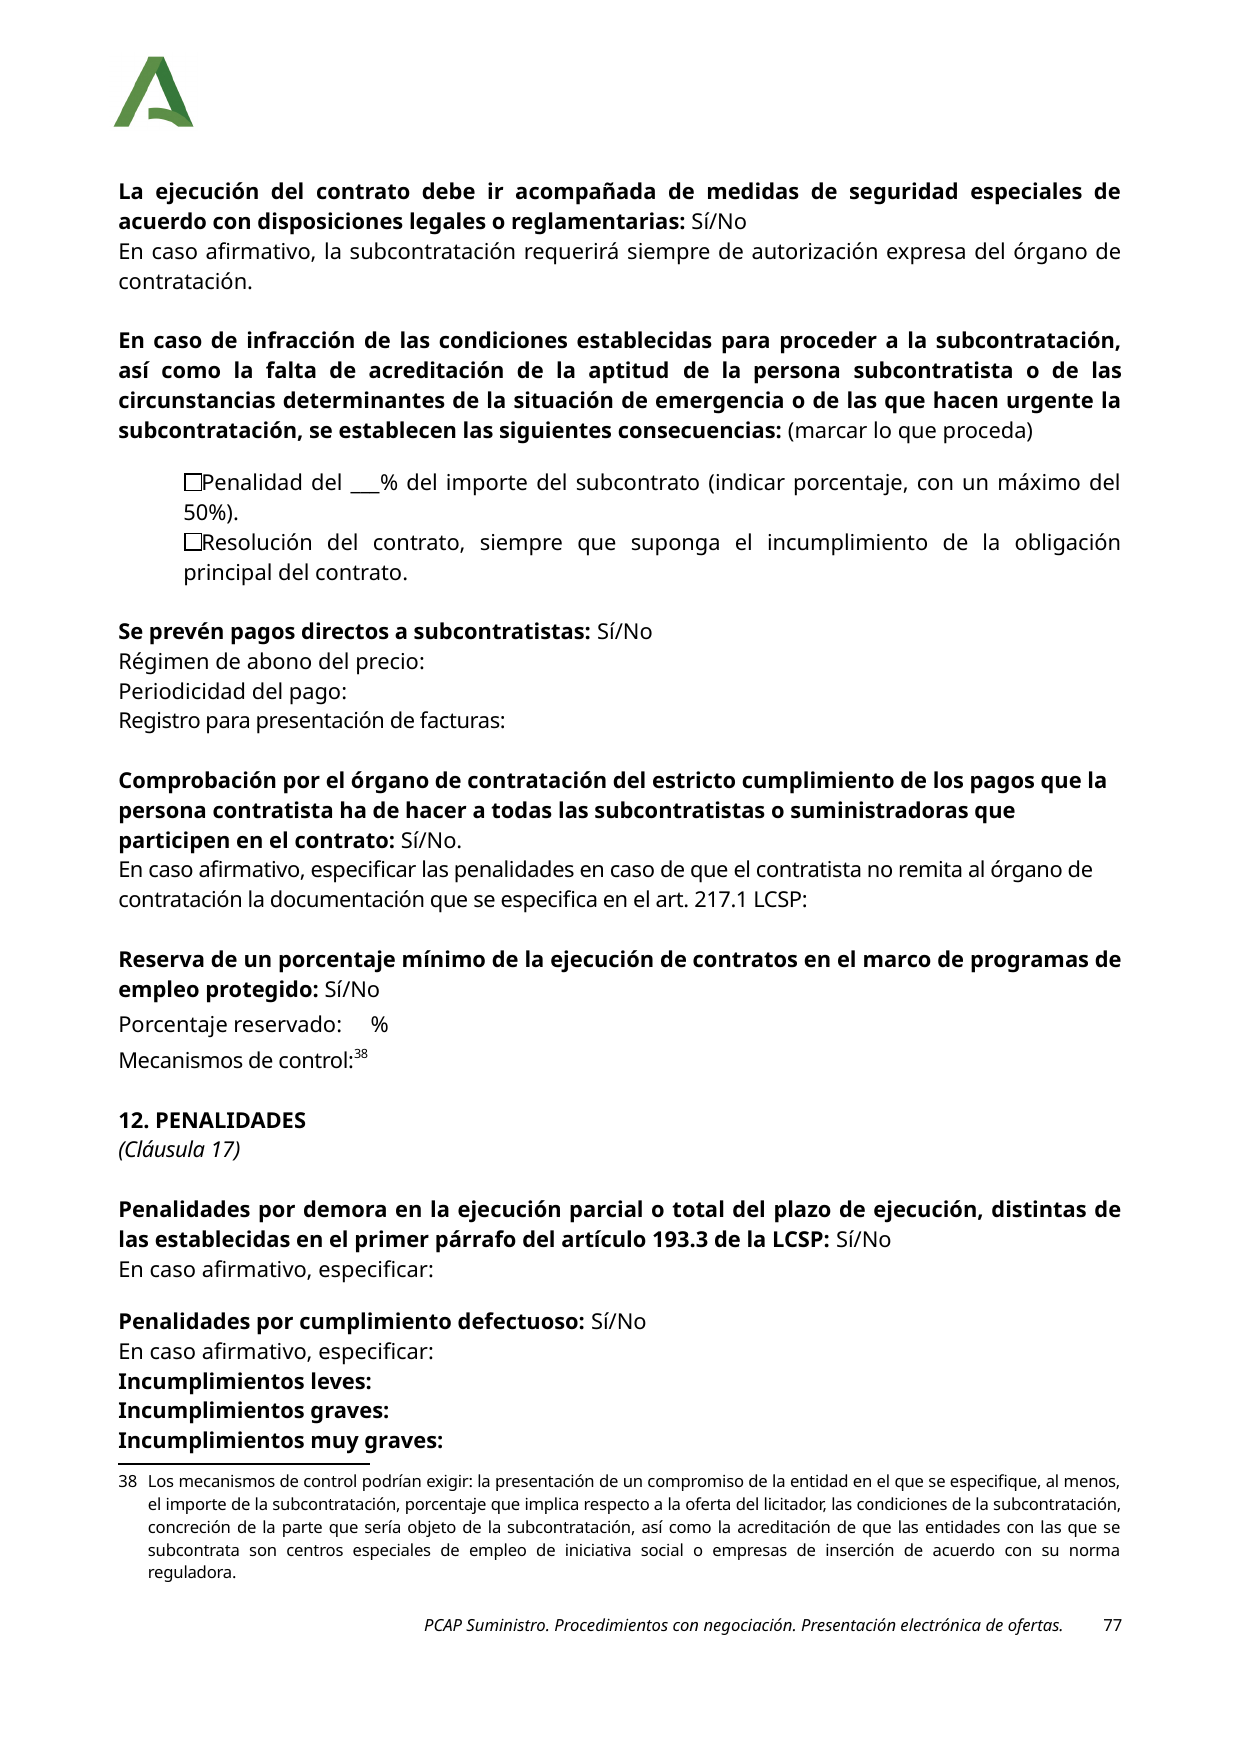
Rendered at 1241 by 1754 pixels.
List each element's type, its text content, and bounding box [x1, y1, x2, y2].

text Los mecanismos de control podrían exigir: la presentación de un compromiso de la entidad en el que se especifique, al menos, el importe de la subcontratación, porcentaje que implica respecto a la oferta del licitador, las condiciones de la subcontratación, concreción de la parte que sería objeto de la subcontratación, así como la acreditación de que las entidades con las que se subcontrata son centros especiales de empleo de iniciativa social o empresas de inserción de acuerdo con su norma reguladora. [118, 1470, 1122, 1584]
picture [109, 52, 198, 131]
text Régimen de abono del precio: [118, 646, 1122, 676]
text Incumplimientos graves: [118, 1396, 1122, 1425]
text Penalidades por demora en la ejecución parcial o total del plazo de ejecución, distintas de las establecidas en el primer párrafo del artículo 193.3 de la LCSP: Sí/No [118, 1194, 1122, 1254]
text Comprobación por el órgano de contratación del estricto cumplimiento de los pagos que la persona contratista ha de hacer a todas las subcontratistas o suministradoras que participen en el contrato: Sí/No. [118, 765, 1122, 854]
text Reserva de un porcentaje mínimo de la ejecución de contratos en el marco de programas de empleo protegido: Sí/No [118, 944, 1122, 1003]
text En caso afirmativo, la subcontratación requerirá siempre de autorización expresa del órgano de contratación. [118, 236, 1122, 296]
text Penalidad del ___% del importe del subcontrato (indicar porcentaje, con un máximo del 50%). [183, 467, 1122, 527]
text Periodicidad del pago: [118, 676, 1122, 706]
text (Cláusula 17) [118, 1134, 1122, 1164]
text En caso de infracción de las condiciones establecidas para proceder a la subcontratación, así como la falta de acreditación de la aptitud de la persona subcontratista o de las circunstancias determinantes de la situación de emergencia o de las que hacen urgente la subcontratación, se establecen las siguientes consecuencias: (marcar lo que proceda) [118, 325, 1122, 444]
text Resolución del contrato, siempre que suponga el incumplimiento de la obligación principal del contrato. [183, 527, 1122, 586]
text Incumplimientos muy graves: [118, 1425, 1122, 1455]
text Registro para presentación de facturas: [118, 706, 1122, 735]
text Penalidades por cumplimiento defectuoso: Sí/No [118, 1306, 1122, 1336]
text En caso afirmativo, especificar: [118, 1254, 1122, 1283]
text Se prevén pagos directos a subcontratistas: Sí/No [118, 616, 1122, 646]
text Porcentaje reservado: % [118, 1009, 1122, 1039]
text Incumplimientos leves: [118, 1366, 1122, 1396]
text 12. PENALIDADES [118, 1105, 1122, 1134]
text Mecanismos de control: [118, 1045, 1122, 1075]
text La ejecución del contrato debe ir acompañada de medidas de seguridad especiales de acuerdo con disposiciones legales o reglamentarias: Sí/No [118, 176, 1122, 236]
text En caso afirmativo, especificar las penalidades en caso de que el contratista no remita al órgano de contratación la documentación que se especifica en el art. 217.1 LCSP: [118, 854, 1122, 914]
text En caso afirmativo, especificar: [118, 1336, 1122, 1366]
